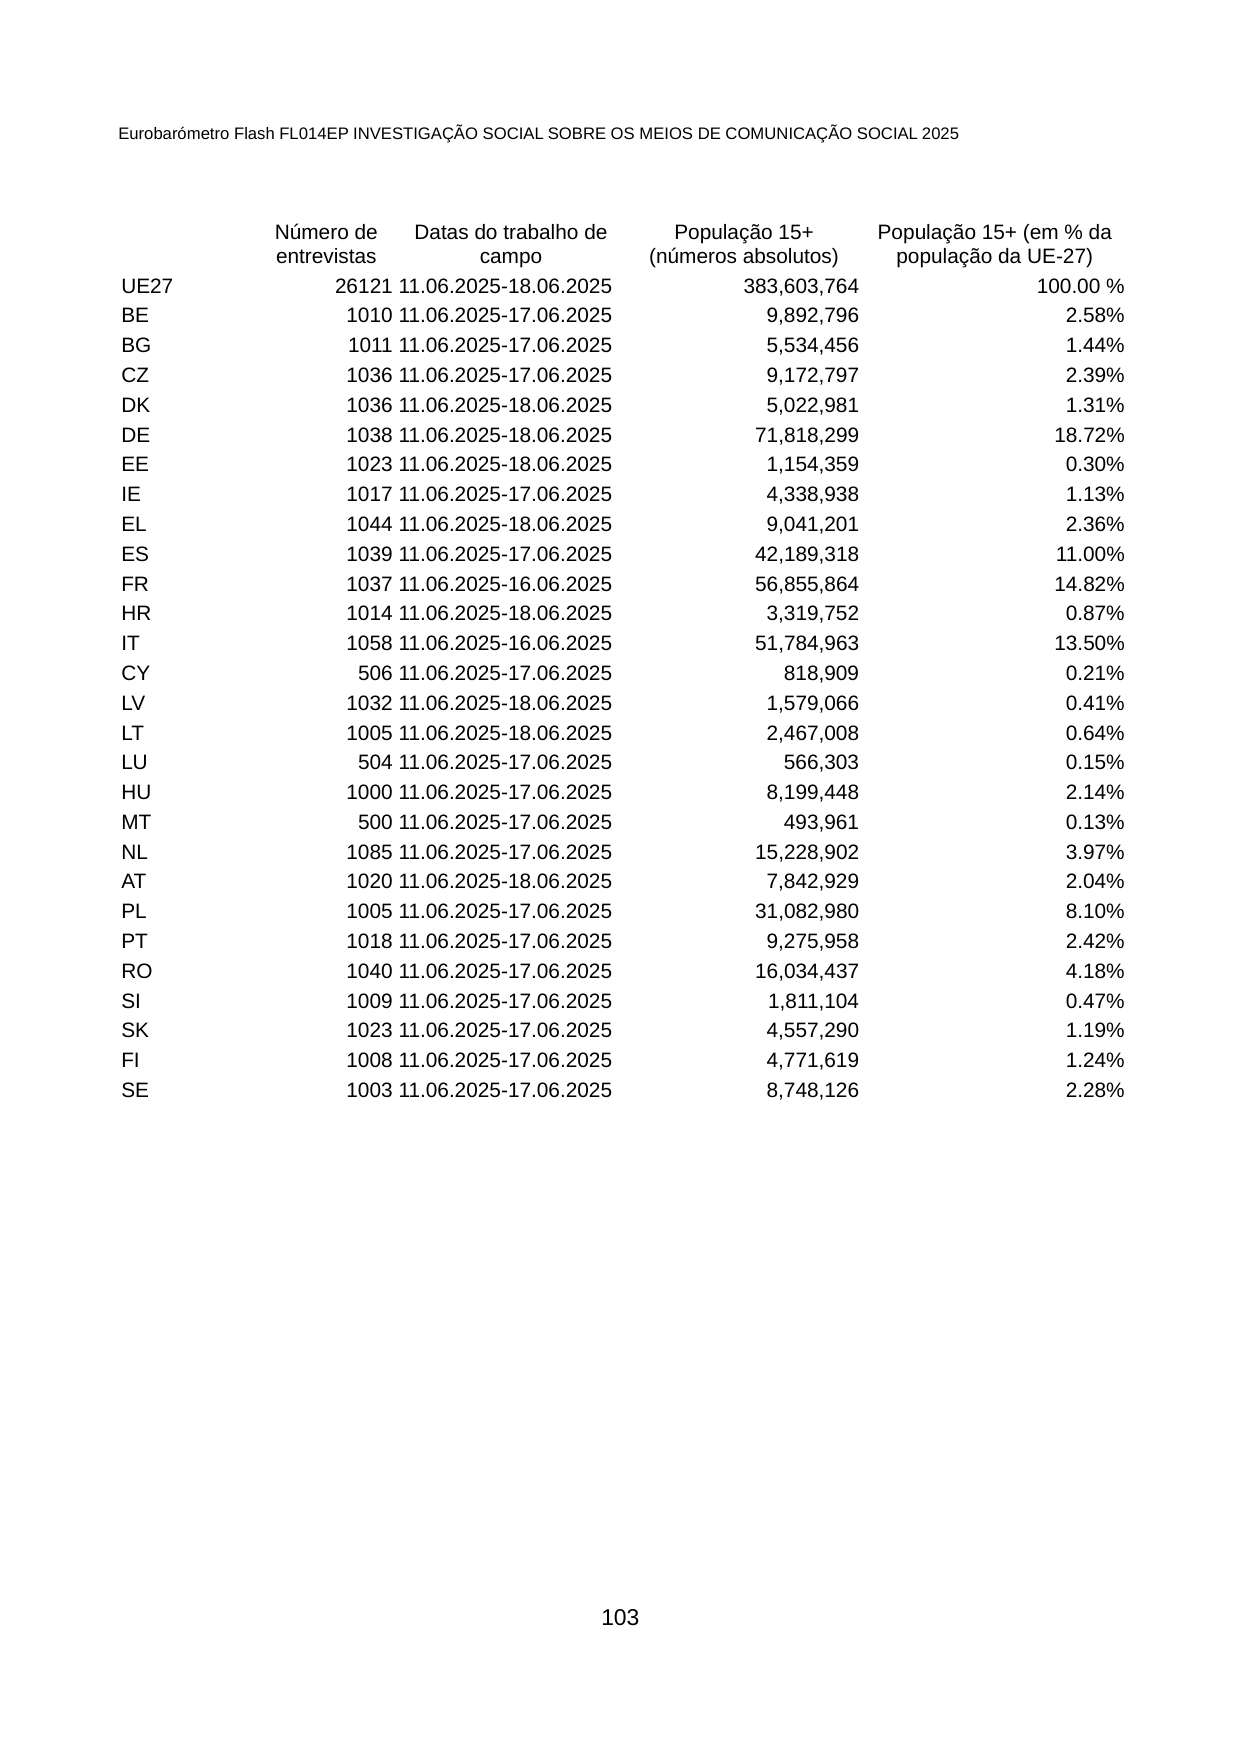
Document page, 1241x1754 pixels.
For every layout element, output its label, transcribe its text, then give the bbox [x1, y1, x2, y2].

table_cell 11.06.2025-17.06.2025 [395, 1015, 626, 1045]
table_cell 2.04% [862, 866, 1127, 896]
table_header População 15+ (números absolutos) [626, 217, 862, 271]
table_cell 506 [257, 658, 395, 688]
table_cell 1020 [257, 866, 395, 896]
table_cell 71 818 299 [626, 420, 862, 449]
table_cell 2.14% [862, 777, 1127, 807]
table_cell 2.36% [862, 509, 1127, 539]
table_cell 11.00% [862, 539, 1127, 568]
table_cell 1044 [257, 509, 395, 539]
table_cell 18.72% [862, 420, 1127, 449]
table_cell 4 771 619 [626, 1045, 862, 1075]
table_cell 504 [257, 747, 395, 777]
table_cell 1011 [257, 330, 395, 360]
table_cell LT [118, 718, 257, 747]
table_cell SK [118, 1015, 257, 1045]
table_cell 11.06.2025-17.06.2025 [395, 956, 626, 986]
table_cell 11.06.2025-18.06.2025 [395, 271, 626, 300]
table_cell 11.06.2025-17.06.2025 [395, 986, 626, 1015]
table_cell 9 041 201 [626, 509, 862, 539]
table_cell 11.06.2025-17.06.2025 [395, 300, 626, 330]
table_cell EL [118, 509, 257, 539]
table_cell 11.06.2025-18.06.2025 [395, 718, 626, 747]
table_cell 1017 [257, 479, 395, 509]
table_header Número de entrevistas [257, 217, 395, 271]
table_cell 1 579 066 [626, 688, 862, 717]
table_cell 0.30% [862, 449, 1127, 479]
table_cell 11.06.2025-17.06.2025 [395, 1075, 626, 1105]
table_cell 31 082 980 [626, 896, 862, 926]
table_cell ES [118, 539, 257, 568]
table_cell 1009 [257, 986, 395, 1015]
table_cell LV [118, 688, 257, 717]
table_cell SI [118, 986, 257, 1015]
table_cell 0.64% [862, 718, 1127, 747]
table_cell 9 172 797 [626, 360, 862, 390]
table_cell 11.06.2025-17.06.2025 [395, 479, 626, 509]
table_cell DK [118, 390, 257, 419]
table_cell MT [118, 807, 257, 837]
table_cell 1023 [257, 449, 395, 479]
table_cell 8.10% [862, 896, 1127, 926]
table_cell 1005 [257, 896, 395, 926]
table_cell 26121 [257, 271, 395, 300]
table_cell 11.06.2025-18.06.2025 [395, 420, 626, 449]
table_cell FI [118, 1045, 257, 1075]
table_cell 2 467 008 [626, 718, 862, 747]
table_cell 11.06.2025-17.06.2025 [395, 896, 626, 926]
table_cell 11.06.2025-17.06.2025 [395, 360, 626, 390]
table_cell 11.06.2025-17.06.2025 [395, 807, 626, 837]
table_cell 1008 [257, 1045, 395, 1075]
table_cell 100,00 % [862, 271, 1127, 300]
table_header Datas do trabalho de campo [395, 217, 626, 271]
table_cell 1.13% [862, 479, 1127, 509]
table_cell 16 034 437 [626, 956, 862, 986]
table_cell 0.13% [862, 807, 1127, 837]
table_cell BG [118, 330, 257, 360]
table_header [118, 217, 257, 271]
table_cell 1014 [257, 598, 395, 628]
table_cell 1 154 359 [626, 449, 862, 479]
table_cell 3.97% [862, 837, 1127, 866]
table_cell 1058 [257, 628, 395, 658]
table_cell RO [118, 956, 257, 986]
table_cell 1.31% [862, 390, 1127, 419]
table_cell 0.47% [862, 986, 1127, 1015]
table_cell 11.06.2025-18.06.2025 [395, 866, 626, 896]
table_cell 0.21% [862, 658, 1127, 688]
table_cell LU [118, 747, 257, 777]
table_cell 8 748 126 [626, 1075, 862, 1105]
table_cell 1010 [257, 300, 395, 330]
table_cell CZ [118, 360, 257, 390]
table_cell CY [118, 658, 257, 688]
table_cell 1.24% [862, 1045, 1127, 1075]
table_cell 0.41% [862, 688, 1127, 717]
table_cell 1005 [257, 718, 395, 747]
table_cell 51 784 963 [626, 628, 862, 658]
table_cell 1040 [257, 956, 395, 986]
table_cell 8 199 448 [626, 777, 862, 807]
table_cell 1000 [257, 777, 395, 807]
table_cell DE [118, 420, 257, 449]
table_cell BE [118, 300, 257, 330]
table_cell 1038 [257, 420, 395, 449]
table_cell 14.82% [862, 569, 1127, 598]
table_cell 2.42% [862, 926, 1127, 956]
table_cell 11.06.2025-16.06.2025 [395, 569, 626, 598]
table_cell 11.06.2025-18.06.2025 [395, 688, 626, 717]
table_cell 11.06.2025-17.06.2025 [395, 777, 626, 807]
table_cell 11.06.2025-17.06.2025 [395, 539, 626, 568]
table_cell 7 842 929 [626, 866, 862, 896]
table_cell SE [118, 1075, 257, 1105]
table_cell 0.87% [862, 598, 1127, 628]
table_cell 0.15% [862, 747, 1127, 777]
table_cell 11.06.2025-18.06.2025 [395, 598, 626, 628]
table_cell HR [118, 598, 257, 628]
table_header População 15+ (em % da população da UE-27) [862, 217, 1127, 271]
table_cell 11.06.2025-17.06.2025 [395, 658, 626, 688]
table_cell 4 557 290 [626, 1015, 862, 1045]
table_cell 42 189 318 [626, 539, 862, 568]
table_cell 1039 [257, 539, 395, 568]
table_cell 11.06.2025-17.06.2025 [395, 1045, 626, 1075]
table_cell 5 022 981 [626, 390, 862, 419]
table_cell 1.44% [862, 330, 1127, 360]
table_cell PL [118, 896, 257, 926]
table_cell 500 [257, 807, 395, 837]
table_cell 383 603 764 [626, 271, 862, 300]
table_cell 1003 [257, 1075, 395, 1105]
table_cell 1036 [257, 360, 395, 390]
table_cell EE [118, 449, 257, 479]
table_cell 11.06.2025-18.06.2025 [395, 449, 626, 479]
table_cell NL [118, 837, 257, 866]
table_cell 11.06.2025-18.06.2025 [395, 390, 626, 419]
table_cell 9 892 796 [626, 300, 862, 330]
table_cell 56 855 864 [626, 569, 862, 598]
table_cell 2.28% [862, 1075, 1127, 1105]
table_cell 4.18% [862, 956, 1127, 986]
table_cell 11.06.2025-17.06.2025 [395, 837, 626, 866]
table_cell UE27 [118, 271, 257, 300]
table_cell 1032 [257, 688, 395, 717]
table_cell 15 228 902 [626, 837, 862, 866]
table_cell 13.50% [862, 628, 1127, 658]
table_cell 2.39% [862, 360, 1127, 390]
table_cell 1085 [257, 837, 395, 866]
table_cell 9 275 958 [626, 926, 862, 956]
table_cell 1.19% [862, 1015, 1127, 1045]
table_cell IT [118, 628, 257, 658]
table_cell 11.06.2025-17.06.2025 [395, 747, 626, 777]
table_cell AT [118, 866, 257, 896]
table_cell 11.06.2025-16.06.2025 [395, 628, 626, 658]
table_cell 493 961 [626, 807, 862, 837]
table_cell 2.58% [862, 300, 1127, 330]
table_cell 818 909 [626, 658, 862, 688]
table_cell 1036 [257, 390, 395, 419]
table_cell 1018 [257, 926, 395, 956]
table_cell 1023 [257, 1015, 395, 1045]
table_cell PT [118, 926, 257, 956]
table_cell 5 534 456 [626, 330, 862, 360]
table_cell 1037 [257, 569, 395, 598]
table_cell 1 811 104 [626, 986, 862, 1015]
table_cell 11.06.2025-17.06.2025 [395, 926, 626, 956]
table_cell 4 338 938 [626, 479, 862, 509]
table_cell 566 303 [626, 747, 862, 777]
table_cell 3 319 752 [626, 598, 862, 628]
table_cell 11.06.2025-17.06.2025 [395, 330, 626, 360]
table_cell IE [118, 479, 257, 509]
table_cell HU [118, 777, 257, 807]
table_cell 11.06.2025-18.06.2025 [395, 509, 626, 539]
table_cell FR [118, 569, 257, 598]
